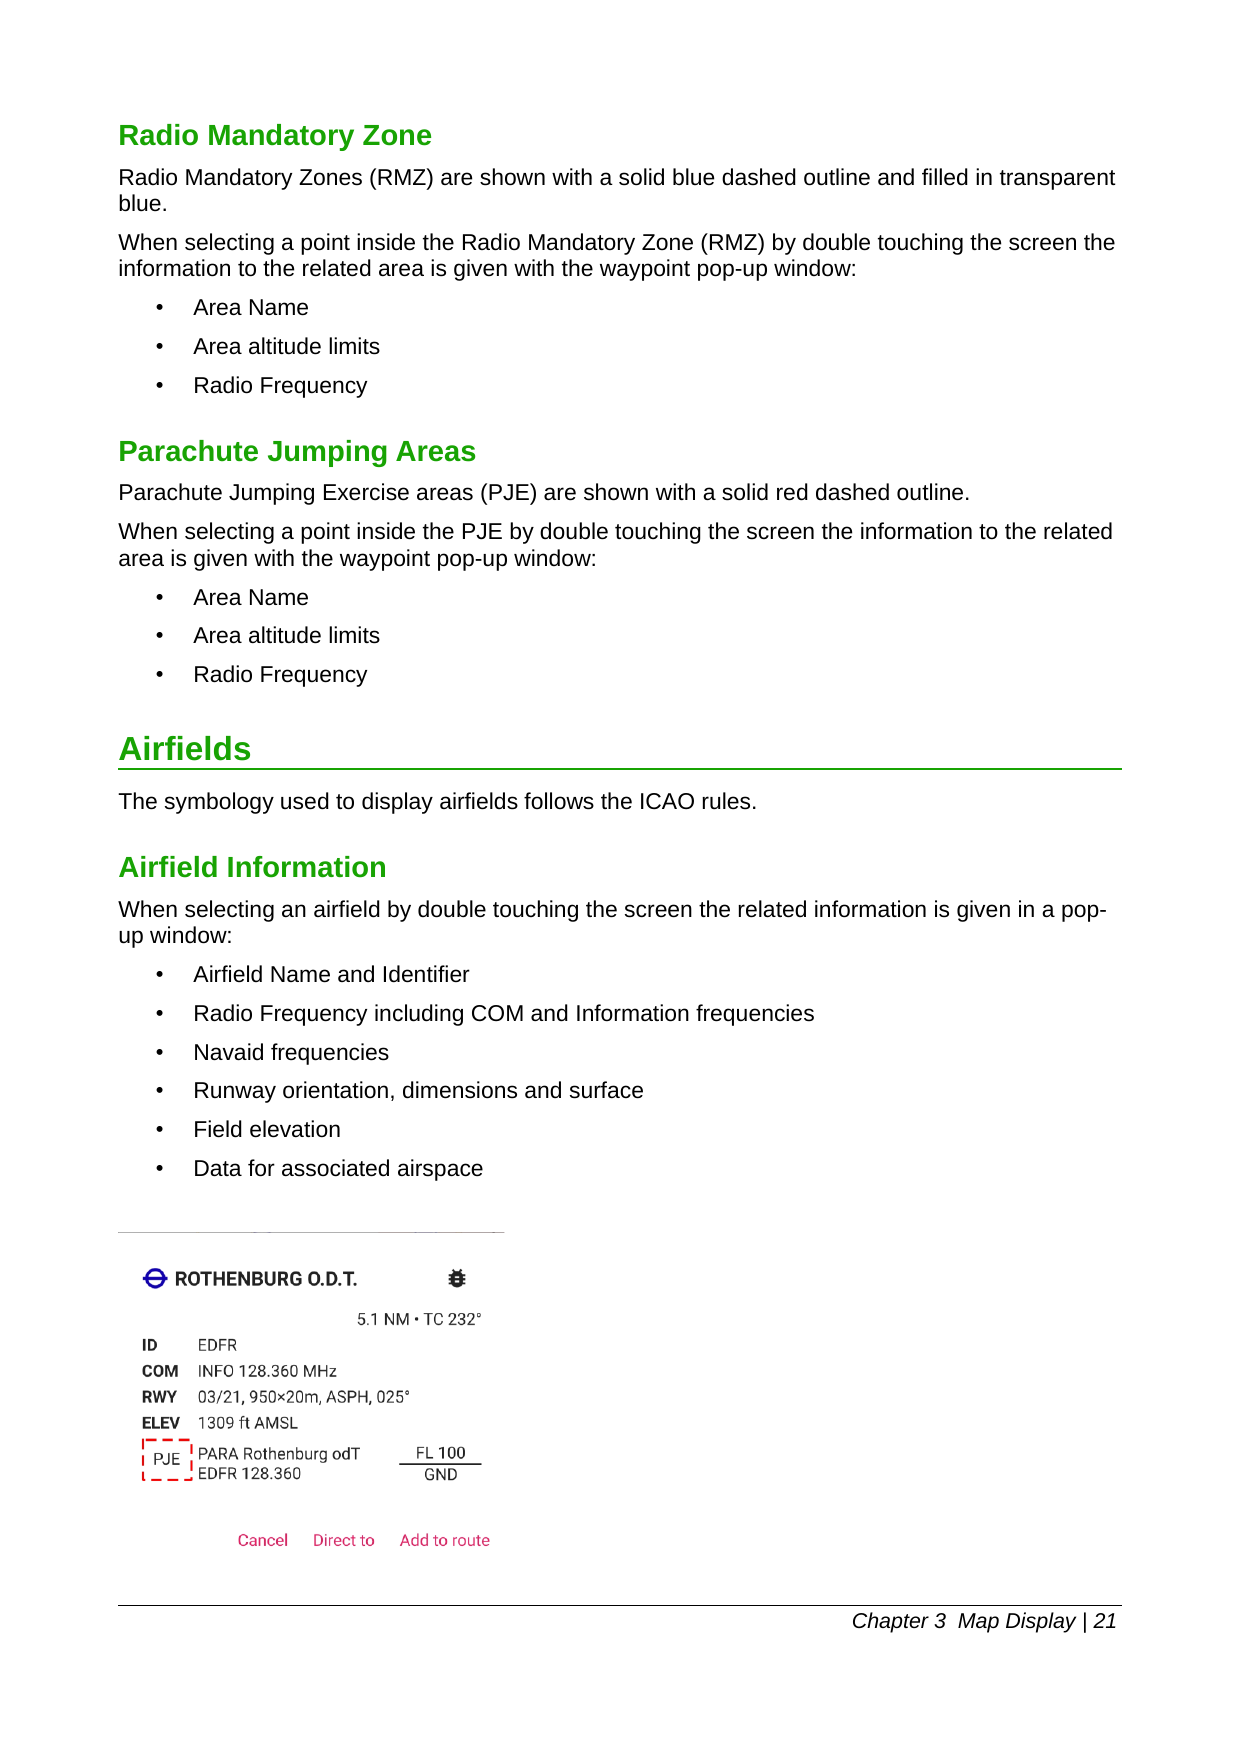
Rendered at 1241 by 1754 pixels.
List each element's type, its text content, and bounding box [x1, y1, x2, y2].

subtitle Navaid frequencies [156, 1038, 1122, 1065]
subtitle Radio Frequency [156, 661, 1122, 687]
subtitle When selecting a point inside the PJE by double touching the screen the information to the related area is given with the waypoint pop-up window: [118, 518, 1122, 571]
subtitle Runway orientation, dimensions and surface [156, 1077, 1122, 1104]
subtitle Area Name [156, 583, 1122, 610]
subtitle Data for associated airspace [156, 1155, 1122, 1181]
subtitle Parachute Jumping Exercise areas (PJE) are shown with a solid red dashed outline. [118, 479, 1122, 506]
subtitle Airfields [118, 729, 1122, 768]
subtitle When selecting an airfield by double touching the screen the related information is given in a pop-up window: [118, 896, 1122, 948]
subtitle Radio Mandatory Zones (RMZ) are shown with a solid blue dashed outline and filled in transparent blue. [118, 163, 1122, 216]
subtitle Parachute Jumping Areas [118, 434, 1122, 468]
subtitle When selecting a point inside the Radio Mandatory Zone (RMZ) by double touching the screen the information to the related area is given with the waypoint pop-up window: [118, 229, 1122, 281]
subtitle Radio Frequency [156, 372, 1122, 398]
picture [118, 1232, 505, 1566]
subtitle The symbology used to display airfields follows the ICAO rules. [118, 788, 1122, 814]
subtitle Area altitude limits [156, 622, 1122, 649]
subtitle Area Name [156, 294, 1122, 320]
subtitle Radio Mandatory Zone [118, 118, 1122, 152]
subtitle Area altitude limits [156, 333, 1122, 359]
subtitle Airfield Name and Identifier [156, 961, 1122, 987]
subtitle Radio Frequency including COM and Information frequencies [156, 999, 1122, 1026]
subtitle Field elevation [156, 1116, 1122, 1142]
subtitle Airfield Information [118, 850, 1122, 884]
